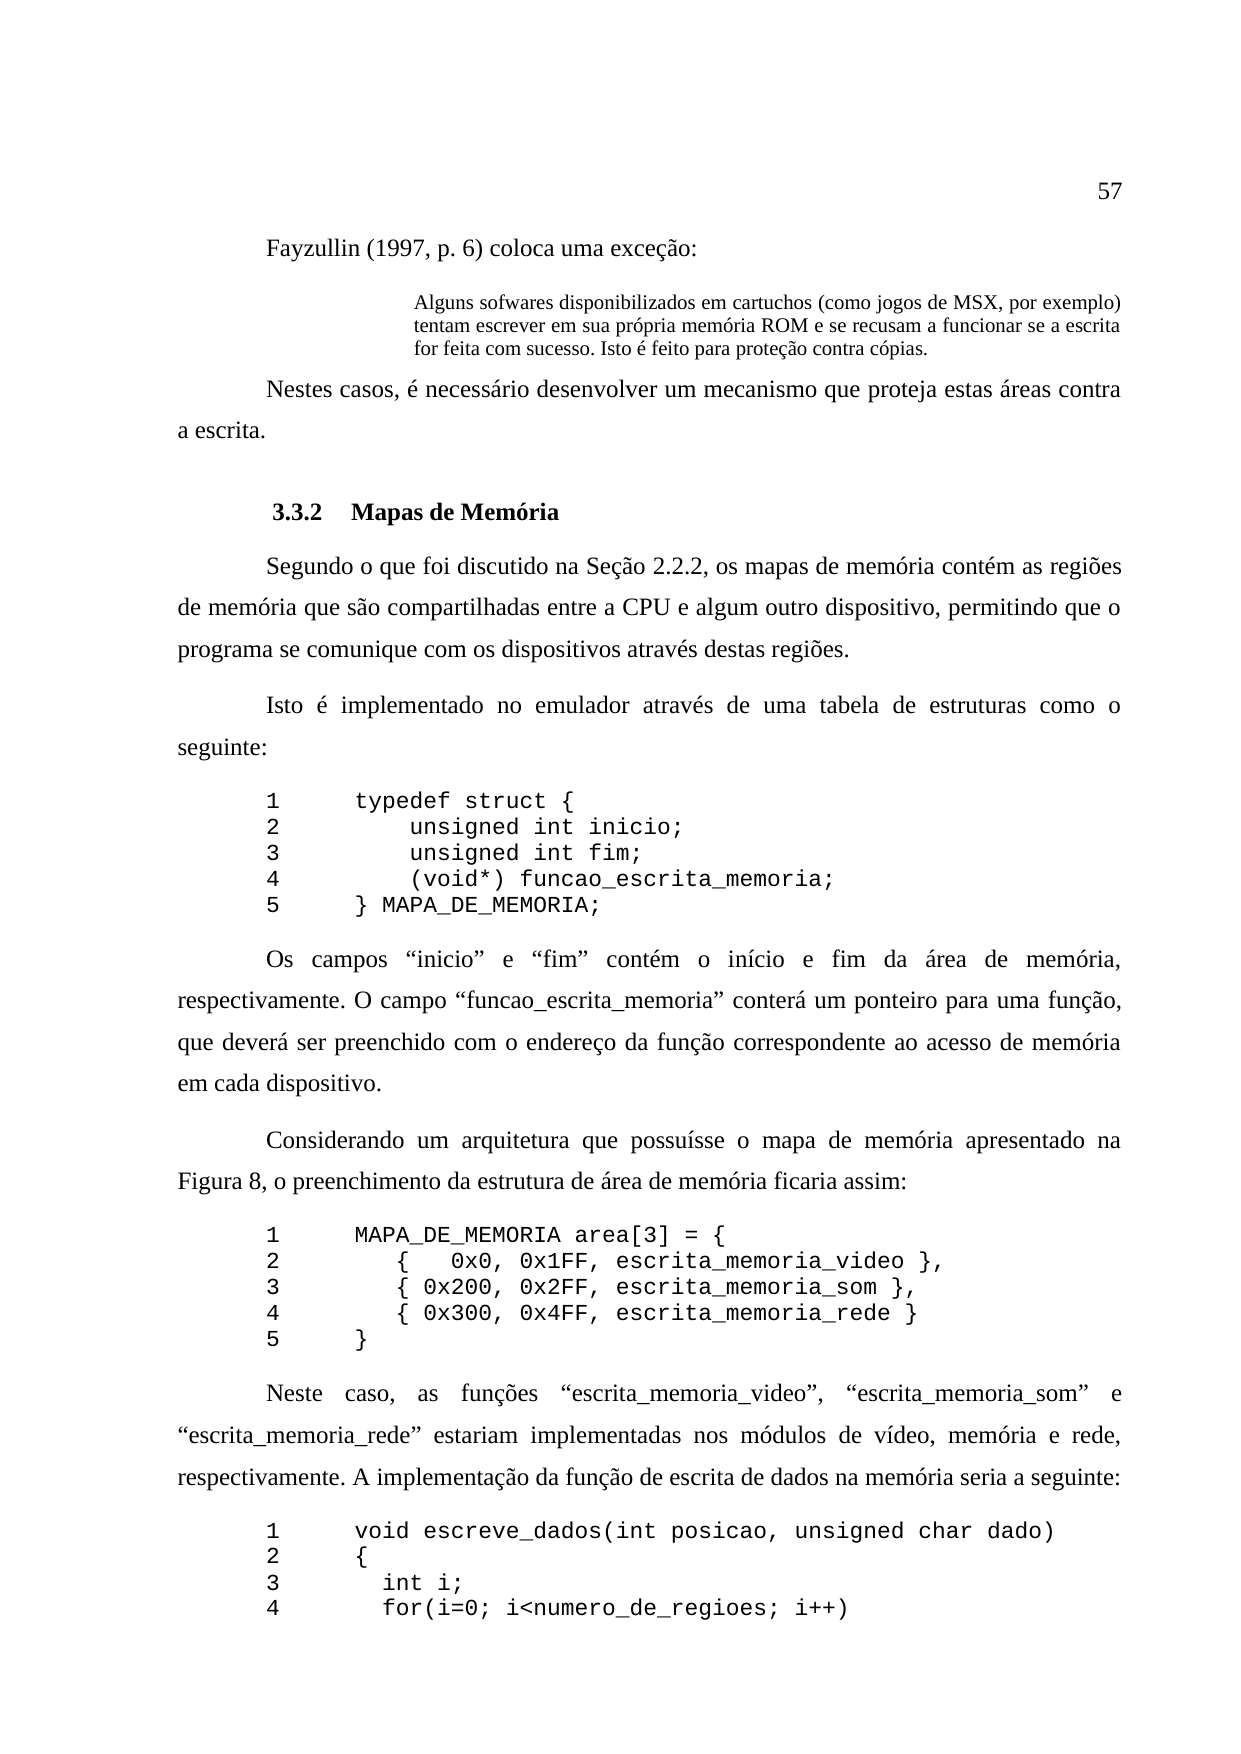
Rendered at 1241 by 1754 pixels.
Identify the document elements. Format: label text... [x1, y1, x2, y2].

list } [266, 1328, 1122, 1353]
text Neste caso, as funções “escrita_memoria_video”, “escrita_memoria_som” e “escrita_memoria_rede” estariam implementadas nos módulos de vídeo, memória e rede, respectivamente. A implementação da função de escrita de dados na memória seria a seguinte: [177, 1379, 1122, 1490]
list int i; [266, 1571, 1122, 1597]
list { 0x200, 0x2FF, escrita_memoria_som }, [266, 1276, 1122, 1302]
list void escreve_dados(int posicao, unsigned char dado) [266, 1519, 1122, 1545]
list { 0x0, 0x1FF, escrita_memoria_video }, [266, 1250, 1122, 1276]
text Fayzullin (1997, p. 6) coloca uma exceção: [177, 234, 1122, 262]
list unsigned int inicio; [266, 815, 1122, 841]
list typedef struct { [266, 789, 1122, 815]
list (void*) funcao_escrita_memoria; [266, 867, 1122, 893]
list { [266, 1545, 1122, 1571]
subtitle Mapas de Memória [177, 498, 1122, 526]
text Segundo o que foi discutido na Seção 2.2.2, os mapas de memória contém as regiões de memória que são compartilhadas entre a CPU e algum outro dispositivo, permitindo que o programa se comunique com os dispositivos através destas regiões. [177, 552, 1122, 663]
list unsigned int fim; [266, 841, 1122, 867]
text Considerando um arquitetura que possuísse o mapa de memória apresentado na Figura 8, o preenchimento da estrutura de área de memória ficaria assim: [177, 1126, 1122, 1195]
text Isto é implementado no emulador através de uma tabela de estruturas como o seguinte: [177, 691, 1122, 761]
list MAPA_DE_MEMORIA area[3] = { [266, 1224, 1122, 1250]
list { 0x300, 0x4FF, escrita_memoria_rede } [266, 1302, 1122, 1328]
text Alguns sofwares disponibilizados em cartuchos (como jogos de MSX, por exemplo) tentam escrever em sua própria memória ROM e se recusam a funcionar se a escrita for feita com sucesso. Isto é feito para proteção contra cópias. [413, 291, 1122, 360]
text Os campos “inicio” e “fim” contém o início e fim da área de memória, respectivamente. O campo “funcao_escrita_memoria” conterá um ponteiro para uma função, que deverá ser preenchido com o endereço da função correspondente ao acesso de memória em cada dispositivo. [177, 945, 1122, 1097]
list } MAPA_DE_MEMORIA; [266, 893, 1122, 919]
list for(i=0; i<numero_de_regioes; i++) [266, 1597, 1122, 1623]
text Nestes casos, é necessário desenvolver um mecanismo que proteja estas áreas contra a escrita. [177, 375, 1122, 444]
